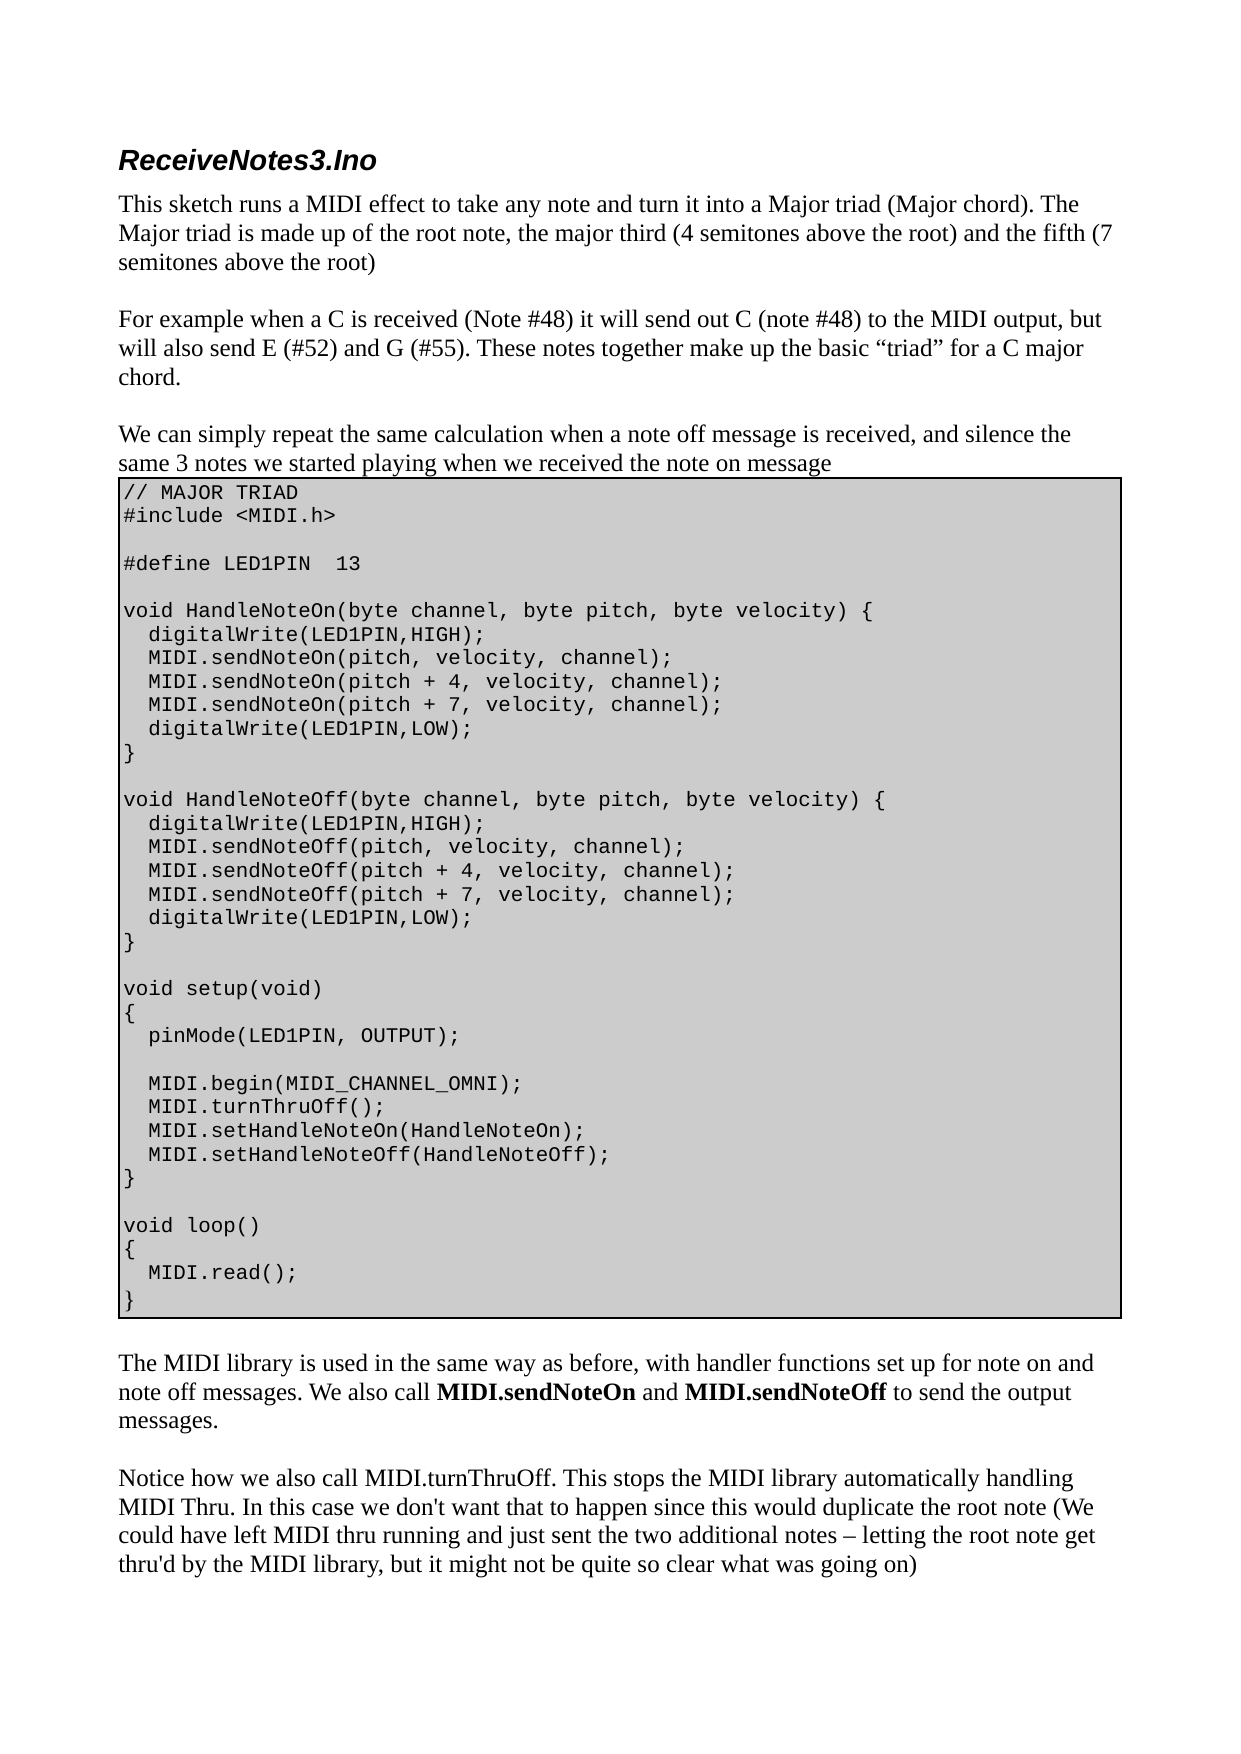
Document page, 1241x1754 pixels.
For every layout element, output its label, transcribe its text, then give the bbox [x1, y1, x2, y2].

text MIDI.begin(MIDI_CHANNEL_OMNI); [120, 1068, 1120, 1091]
text void loop() [120, 1210, 1120, 1233]
text digitalWrite(LED1PIN,HIGH); [120, 808, 1120, 831]
text } [120, 1162, 1120, 1186]
text digitalWrite(LED1PIN,HIGH); [120, 618, 1120, 642]
text MIDI.sendNoteOff(pitch + 7, velocity, channel); [120, 879, 1120, 902]
text MIDI.turnThruOff(); [120, 1091, 1120, 1115]
text This sketch runs a MIDI effect to take any note and turn it into a Major triad (Major chord). The Major triad is made up of the root note, the major third (4 semitones above the root) and the fifth (7 semitones above the root) [118, 189, 1122, 275]
text { [120, 997, 1120, 1021]
subtitle ReceiveNotes3.Ino [118, 143, 1122, 177]
text MIDI.setHandleNoteOn(HandleNoteOn); [120, 1115, 1120, 1139]
text We can simply repeat the same calculation when a note off message is received, and silence the same 3 notes we started playing when we received the note on message [118, 419, 1122, 477]
text pinMode(LED1PIN, OUTPUT); [120, 1021, 1120, 1044]
text MIDI.setHandleNoteOff(HandleNoteOff); [120, 1139, 1120, 1162]
text MIDI.sendNoteOn(pitch, velocity, channel); [120, 642, 1120, 666]
text void HandleNoteOff(byte channel, byte pitch, byte velocity) { [120, 784, 1120, 808]
text The MIDI library is used in the same way as before, with handler functions set up for note on and note off messages. We also call MIDI.sendNoteOn and MIDI.sendNoteOff to send the output messages. [118, 1348, 1122, 1434]
text void HandleNoteOn(byte channel, byte pitch, byte velocity) { [120, 595, 1120, 618]
text MIDI.read(); [120, 1257, 1120, 1281]
text { [120, 1233, 1120, 1257]
text MIDI.sendNoteOff(pitch + 4, velocity, channel); [120, 855, 1120, 879]
text MIDI.sendNoteOn(pitch + 4, velocity, channel); [120, 666, 1120, 689]
text MIDI.sendNoteOff(pitch, velocity, channel); [120, 831, 1120, 855]
text } [120, 1281, 1120, 1317]
text } [120, 737, 1120, 760]
text Notice how we also call MIDI.turnThruOff. This stops the MIDI library automatically handling MIDI Thru. In this case we don't want that to happen since this would duplicate the root note (We could have left MIDI thru running and just sent the two additional notes – letting the root note get thru'd by the MIDI library, but it might not be quite so clear what was going on) [118, 1463, 1122, 1578]
text void setup(void) [120, 973, 1120, 997]
text // MAJOR TRIAD [120, 479, 1120, 500]
text digitalWrite(LED1PIN,LOW); [120, 902, 1120, 926]
text digitalWrite(LED1PIN,LOW); [120, 713, 1120, 737]
text MIDI.sendNoteOn(pitch + 7, velocity, channel); [120, 689, 1120, 713]
text #include <MIDI.h> [120, 500, 1120, 524]
text } [120, 926, 1120, 949]
text #define LED1PIN 13 [120, 548, 1120, 571]
text For example when a C is received (Note #48) it will send out C (note #48) to the MIDI output, but will also send E (#52) and G (#55). These notes together make up the basic “triad” for a C major chord. [118, 304, 1122, 390]
